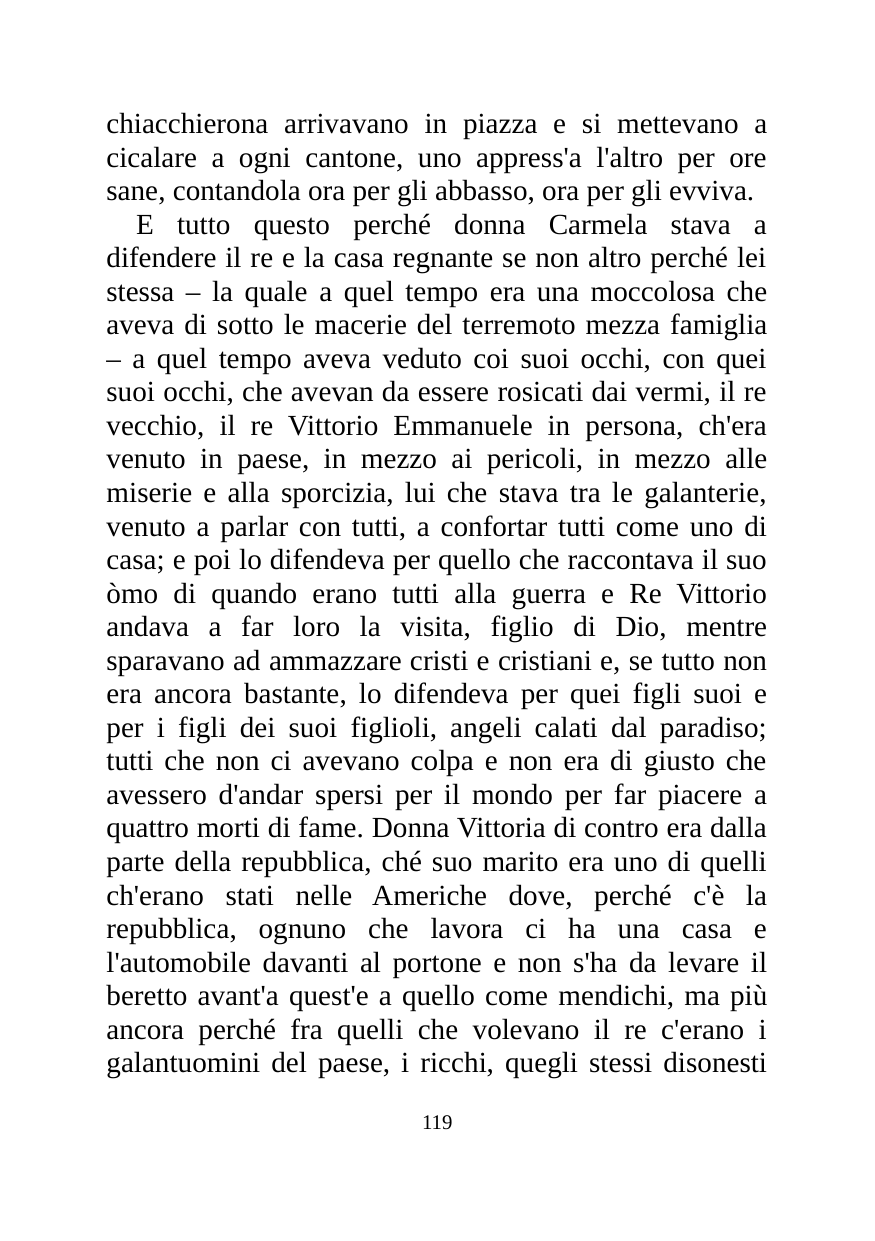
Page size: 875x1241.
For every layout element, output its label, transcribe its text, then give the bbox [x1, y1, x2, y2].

text chiacchierona arrivavano in piazza e si mettevano a cicalare a ogni cantone, uno appress'a l'altro per ore sane, contandola ora per gli abbasso, ora per gli evviva. [106, 106, 768, 207]
text E tutto questo perché donna Carmela stava a difendere il re e la casa regnante se non altro perché lei stessa – la quale a quel tempo era una moccolosa che aveva di sotto le macerie del terremoto mezza famiglia – a quel tempo aveva veduto coi suoi occhi, con quei suoi occhi, che avevan da essere rosicati dai vermi, il re vecchio, il re Vittorio Emmanuele in persona, ch'era venuto in paese, in mezzo ai pericoli, in mezzo alle miserie e alla sporcizia, lui che stava tra le galanterie, venuto a parlar con tutti, a confortar tutti come uno di casa; e poi lo difendeva per quello che raccontava il suo òmo di quando erano tutti alla guerra e Re Vittorio andava a far loro la visita, figlio di Dio, mentre sparavano ad ammazzare cristi e cristiani e, se tutto non era ancora bastante, lo difendeva per quei figli suoi e per i figli dei suoi figlioli, angeli calati dal paradiso; tutti che non ci avevano colpa e non era di giusto che avessero d'andar spersi per il mondo per far piacere a quattro morti di fame. Donna Vittoria di contro era dalla parte della repubblica, ché suo marito era uno di quelli ch'erano stati nelle Americhe dove, perché c'è la repubblica, ognuno che lavora ci ha una casa e l'automobile davanti al portone e non s'ha da levare il beretto avant'a quest'e a quello come mendichi, ma più ancora perché fra quelli che volevano il re c'erano i galantuomini del paese, i ricchi, quegli stessi disonesti [106, 207, 768, 1079]
